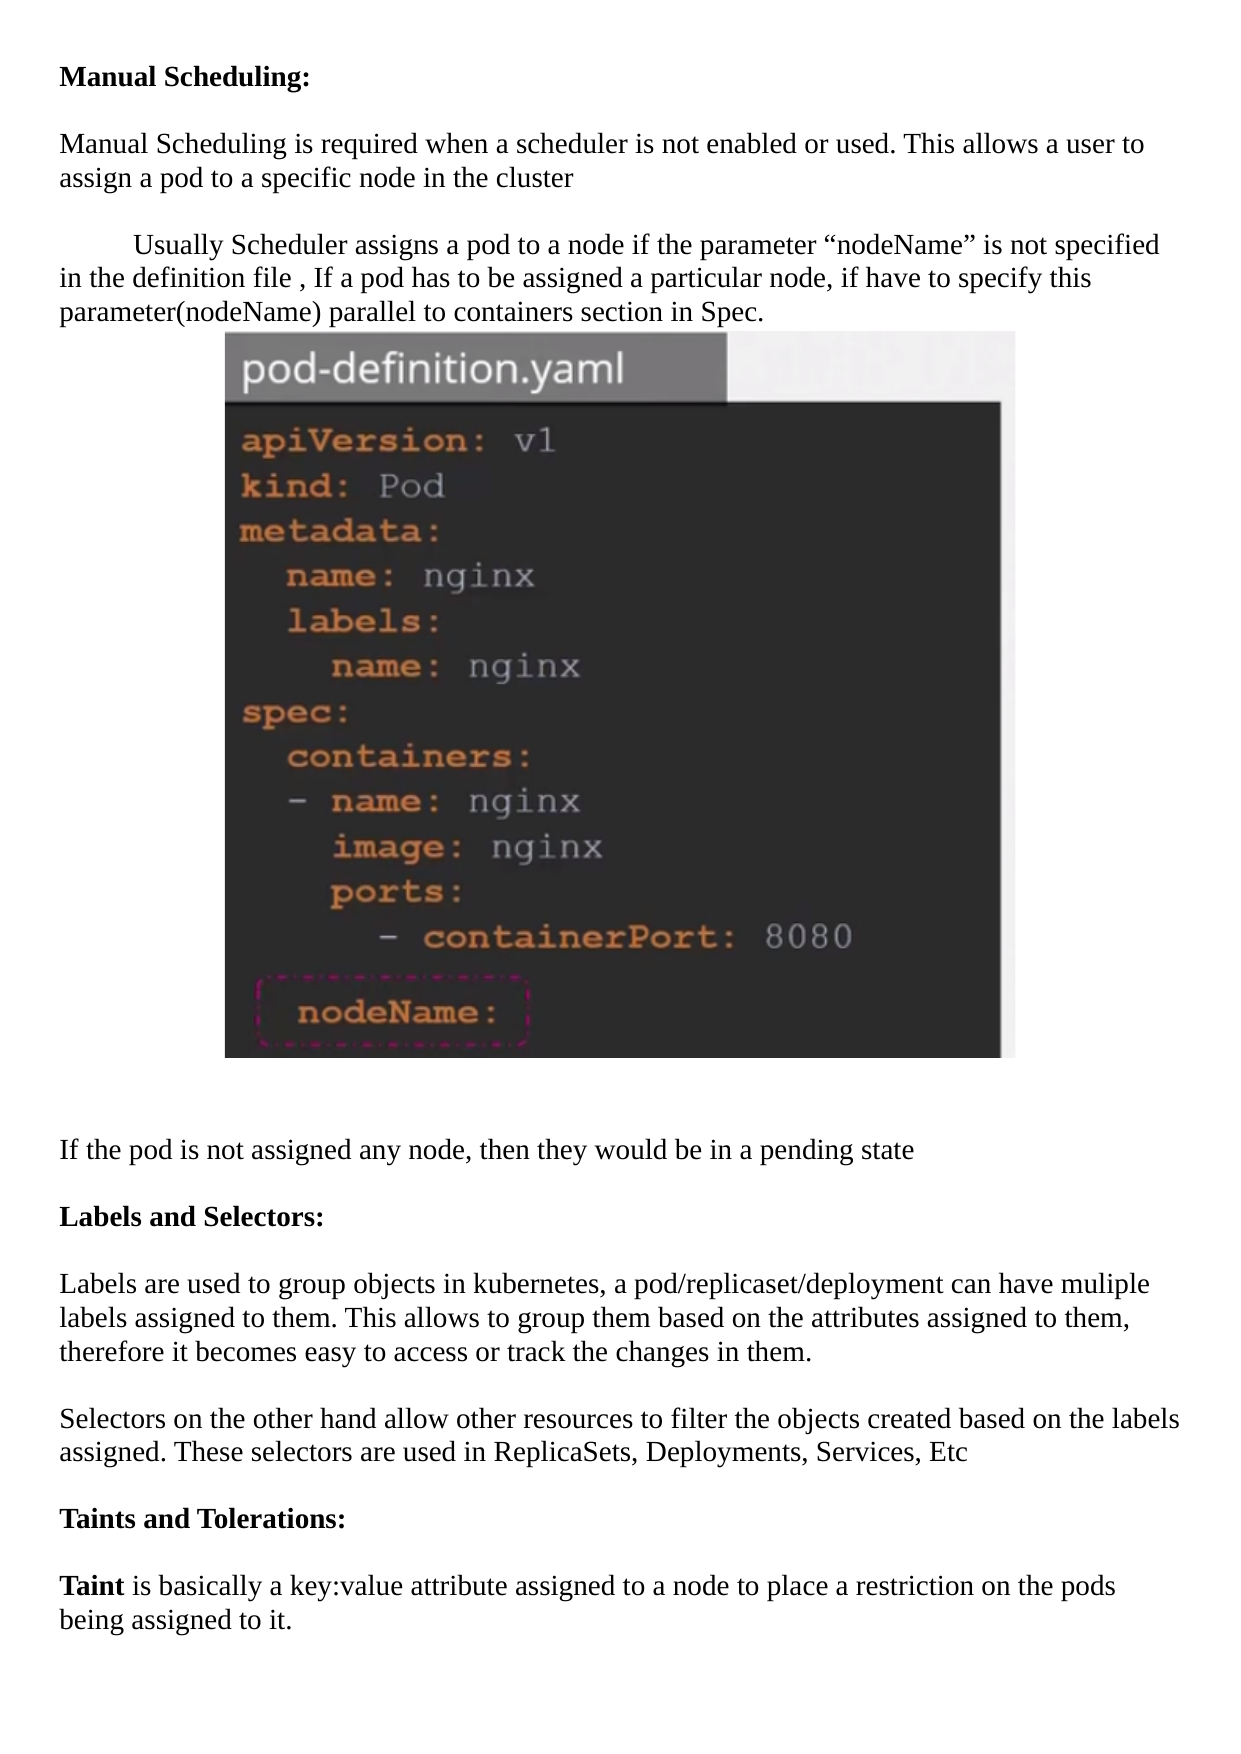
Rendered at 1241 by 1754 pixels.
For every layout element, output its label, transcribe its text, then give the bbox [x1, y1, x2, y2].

text Manual Scheduling: [59, 59, 1181, 93]
text Taints and Tolerations: [59, 1501, 1181, 1535]
text Labels and Selectors: [59, 1199, 1181, 1233]
text Taint is basically a key:value attribute assigned to a node to place a restriction on the pods being assigned to it. [59, 1568, 1181, 1636]
text Usually Scheduler assigns a pod to a node if the parameter “nodeName” is not specified in the definition file , If a pod has to be assigned a particular node, if have to specify this parameter(nodeName) parallel to containers section in Spec. [59, 227, 1181, 327]
text If the pod is not assigned any node, then they would be in a pending state [59, 1132, 1181, 1166]
text Manual Scheduling is required when a scheduler is not enabled or used. This allows a user to assign a pod to a specific node in the cluster [59, 126, 1181, 193]
text Labels are used to group objects in kubernetes, a pod/replicaset/deployment can have muliple labels assigned to them. This allows to group them based on the attributes assigned to them, therefore it becomes easy to access or track the changes in them. [59, 1267, 1181, 1367]
picture [224, 331, 1016, 1058]
text Selectors on the other hand allow other resources to filter the objects created based on the labels assigned. These selectors are used in ReplicaSets, Deployments, Services, Etc [59, 1401, 1181, 1468]
